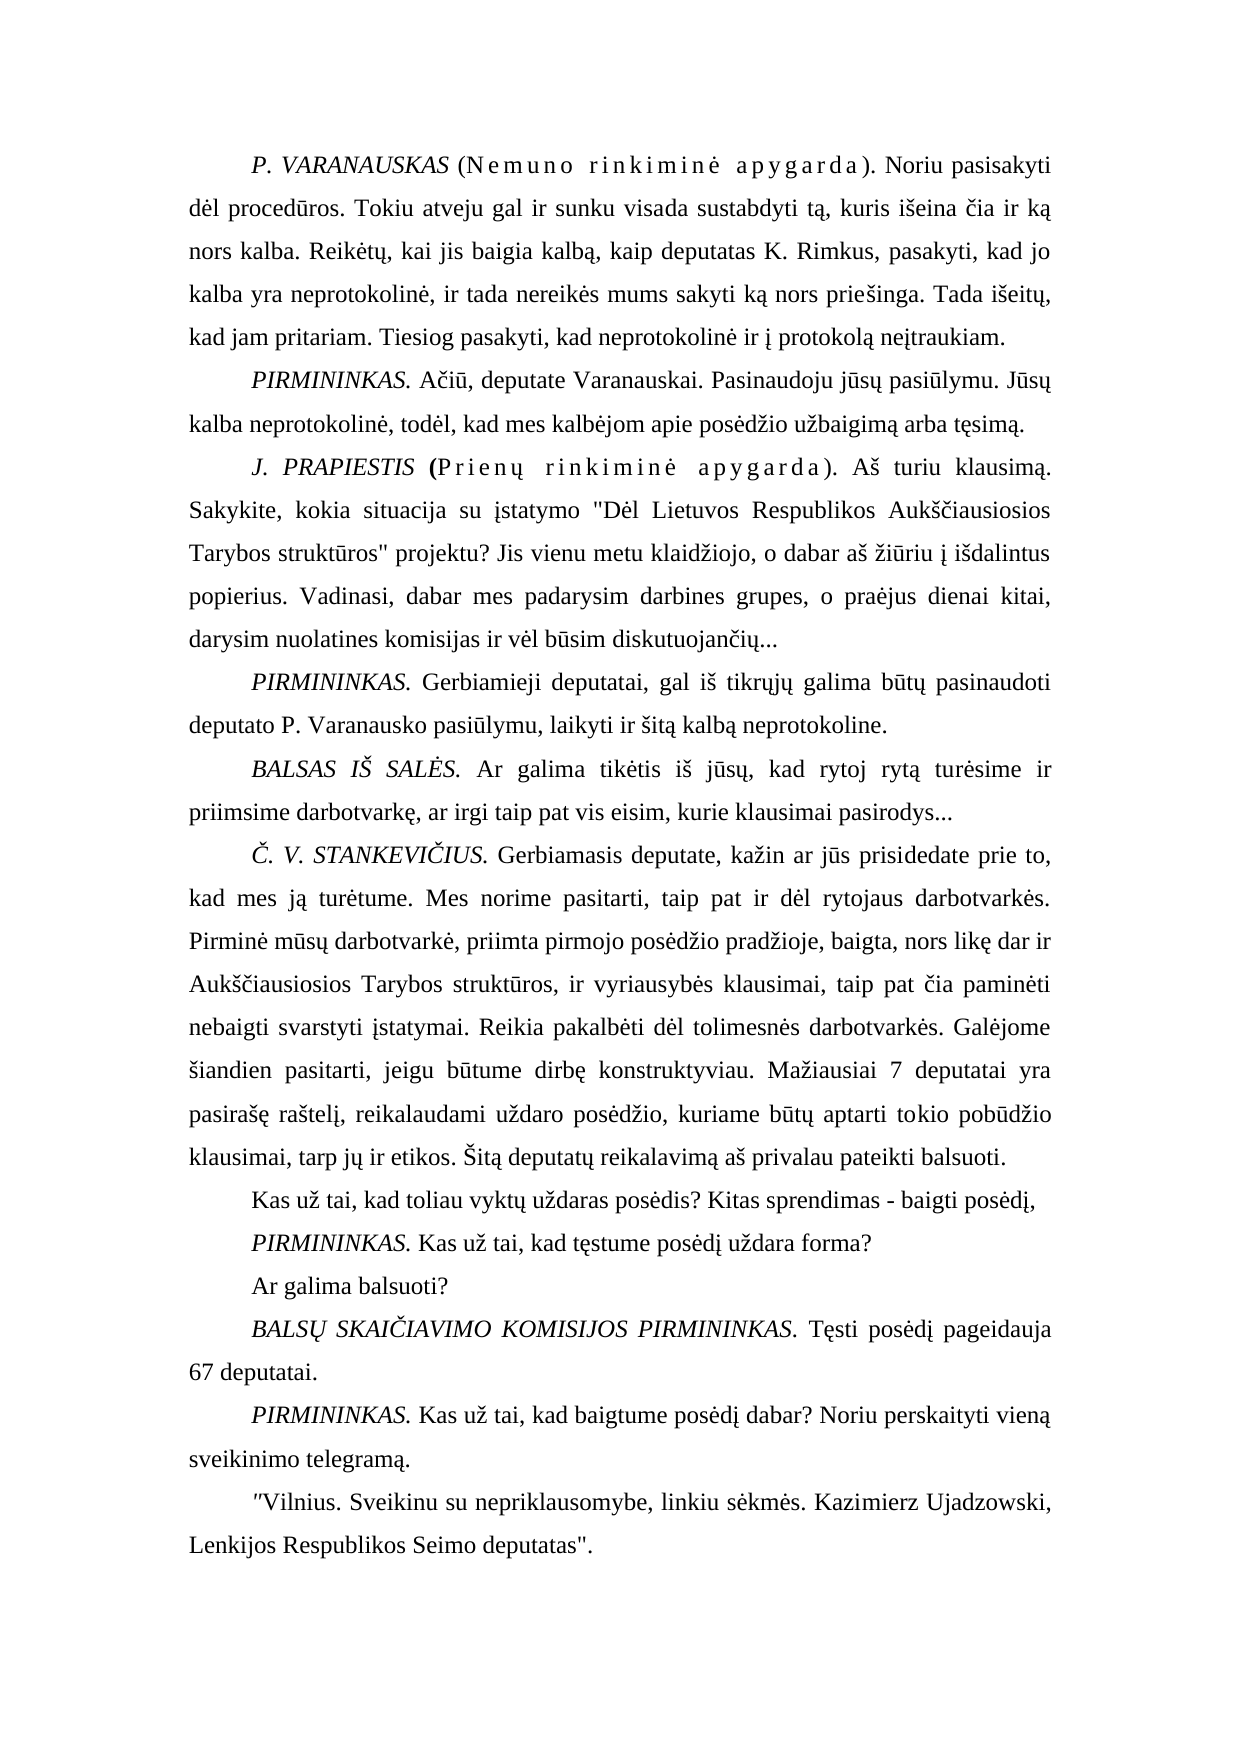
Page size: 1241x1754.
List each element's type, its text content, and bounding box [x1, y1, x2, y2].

text Balsas iš salės. Ar galima tikėtis iš jūsų, kad rytoj rytą tu­rėsime ir priimsime darbotvarkę, ar irgi taip pat vis eisim, ku­rie klausimai pasirodys... [189, 754, 1052, 826]
text Kas už tai, kad toliau vyktų uždaras posėdis? Kitas sprendi­mas - baigti posėdį, [189, 1185, 1052, 1214]
text Pirmininkas. Gerbiamieji deputatai, gal iš tikrųjų galima būtų pasinaudoti deputato P. Varanausko pasiūlymu, laikyti ir šitą kalbą neprotokoline. [189, 667, 1052, 739]
text Č. V. Stankevičius. Gerbiamasis deputate, kažin ar jūs prisi­dedate prie to, kad mes ją turėtume. Mes norime pasitarti, taip pat ir dėl rytojaus darbotvarkės. Pirminė mūsų darbotvarkė, pri­imta pirmojo posėdžio pradžioje, baigta, nors likę dar ir Aukš­čiausiosios Tarybos struktūros, ir vyriausybės klausimai, taip pat čia paminėti nebaigti svarstyti įstatymai. Reikia pakalbėti dėl tolimesnės darbotvarkės. Galėjome šiandien pasitarti, jeigu bū­tume dirbę konstruktyviau. Mažiausiai 7 deputatai yra pasirašę raštelį, reikalaudami uždaro posėdžio, kuriame būtų aptarti to­kio pobūdžio klausimai, tarp jų ir etikos. Šitą deputatų reikala­vimą aš privalau pateikti balsuoti. [189, 840, 1052, 1171]
text J. Prapiestis (Prienų rinkiminė apygarda). Aš tu­riu klausimą. Sakykite, kokia situacija su įstatymo "Dėl Lietuvos Respublikos Aukščiausiosios Tarybos struktūros" projektu? Jis vienu metu klaidžiojo, o dabar aš žiūriu į išdalintus popierius. Vadinasi, dabar mes padarysim darbines grupes, o praėjus dienai kitai, darysim nuolatines komisijas ir vėl būsim diskutuojančių... [189, 452, 1052, 653]
text Pirmininkas. Kas už tai, kad tęstume posėdį uždara forma? [189, 1228, 1052, 1257]
text Ar galima balsuoti? [189, 1271, 1052, 1300]
text Pirmininkas. Kas už tai, kad baigtume posėdį dabar? Noriu perskaityti vieną sveikinimo telegramą. [189, 1401, 1052, 1472]
text Pirmininkas. Ačiū, deputate Varanauskai. Pasinaudoju jūsų pasiūlymu. Jūsų kalba neprotokolinė, todėl, kad mes kalbėjom apie posėdžio užbaigimą arba tęsimą. [189, 366, 1052, 437]
text Balsų skaičiavimo komisijos pirmininkas. Tęsti posėdį pagei­dauja 67 deputatai. [189, 1314, 1052, 1386]
text P. Varanauskas (Nemuno rinkiminė apygarda). Noriu pasisakyti dėl procedūros. Tokiu atveju gal ir sunku visa­da sustabdyti tą, kuris išeina čia ir ką nors kalba. Reikėtų, kai jis baigia kalbą, kaip deputatas K. Rimkus, pasakyti, kad jo kal­ba yra neprotokolinė, ir tada nereikės mums sakyti ką nors prie­šinga. Tada išeitų, kad jam pritariam. Tiesiog pasakyti, kad ne­protokolinė ir į protokolą neįtraukiam. [189, 150, 1052, 351]
text "Vilnius. Sveikinu su nepriklausomybe, linkiu sėkmės. Kazi­mierz Ujadzowski, Lenkijos Respublikos Seimo deputatas". [189, 1487, 1052, 1559]
